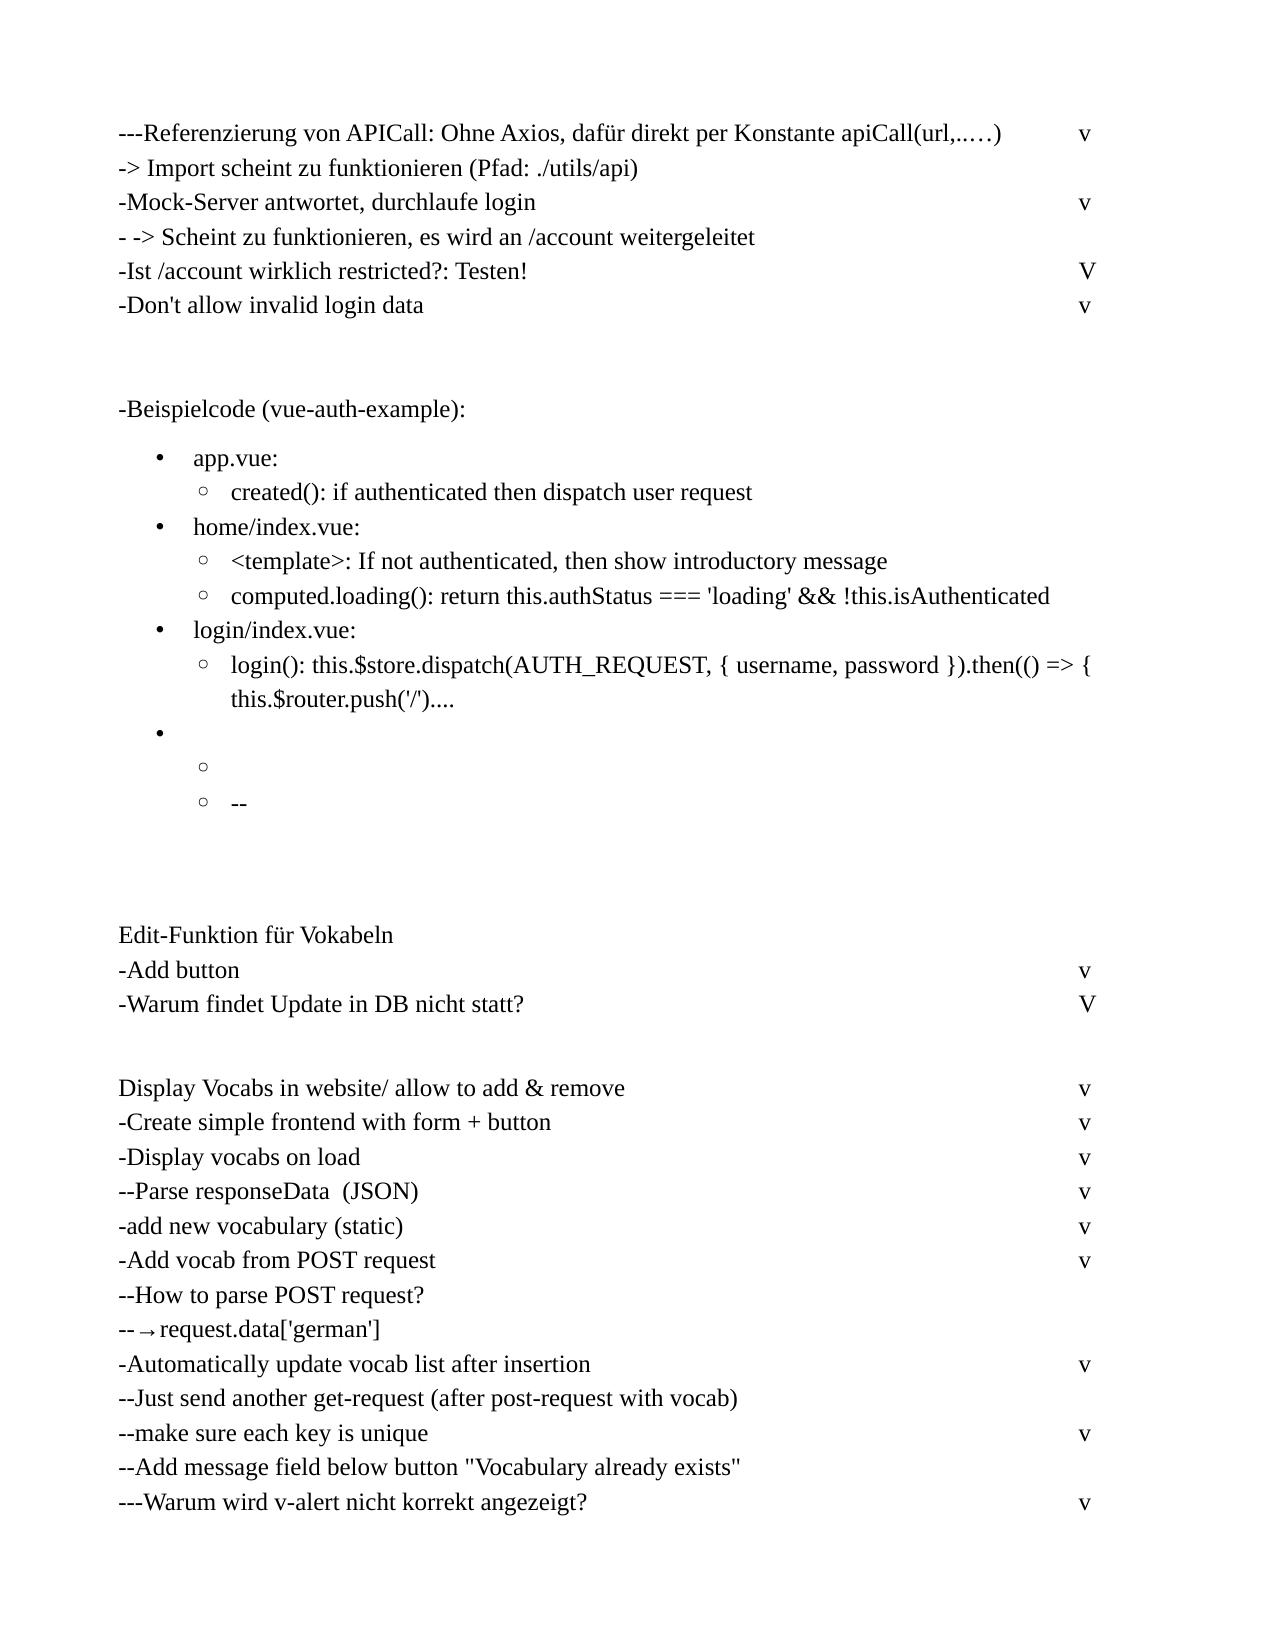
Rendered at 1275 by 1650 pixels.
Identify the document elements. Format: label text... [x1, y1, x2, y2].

text Edit-Funktion für Vokabeln -Add button v -Warum findet Update in DB nicht statt? V [118, 920, 1157, 1053]
text Display Vocabs in website/ allow to add & remove v -Create simple frontend with form + button v -Display vocabs on load v --Parse responseData (JSON) v -add new vocabulary (static) v -Add vocab from POST request v --How to parse POST request? --→request.data['german'] -Automatically update vocab list after insertion v --Just send another get-request (after post-request with vocab) --make sure each key is unique v --Add message field below button "Vocabulary already exists" ---Warum wird v-alert nicht korrekt angezeigt? v [118, 1073, 1157, 1515]
list app.vue: [156, 443, 1157, 472]
list home/index.vue: [156, 512, 1157, 541]
list login/index.vue: [156, 615, 1157, 644]
list created(): if authenticated then dispatch user request [193, 477, 1157, 506]
text ---Referenzierung von APICall: Ohne Axios, dafür direkt per Konstante apiCall(url,..…) v -> Import scheint zu funktionieren (Pfad: ./utils/api) -Mock-Server antwortet, durchlaufe login v - -> Scheint zu funktionieren, es wird an /account weitergeleitet -Ist /account wirklich restricted?: Testen! V -Don't allow invalid login data v -Beispielcode (vue-auth-example): [118, 118, 1157, 423]
list -- [193, 788, 1157, 817]
list computed.loading(): return this.authStatus === 'loading' && !this.isAuthenticated [193, 581, 1157, 610]
list <template>: If not authenticated, then show introductory message [193, 546, 1157, 575]
list login(): this.$store.dispatch(AUTH_REQUEST, { username, password }).then(() => { this.$router.push('/').... [193, 650, 1157, 713]
